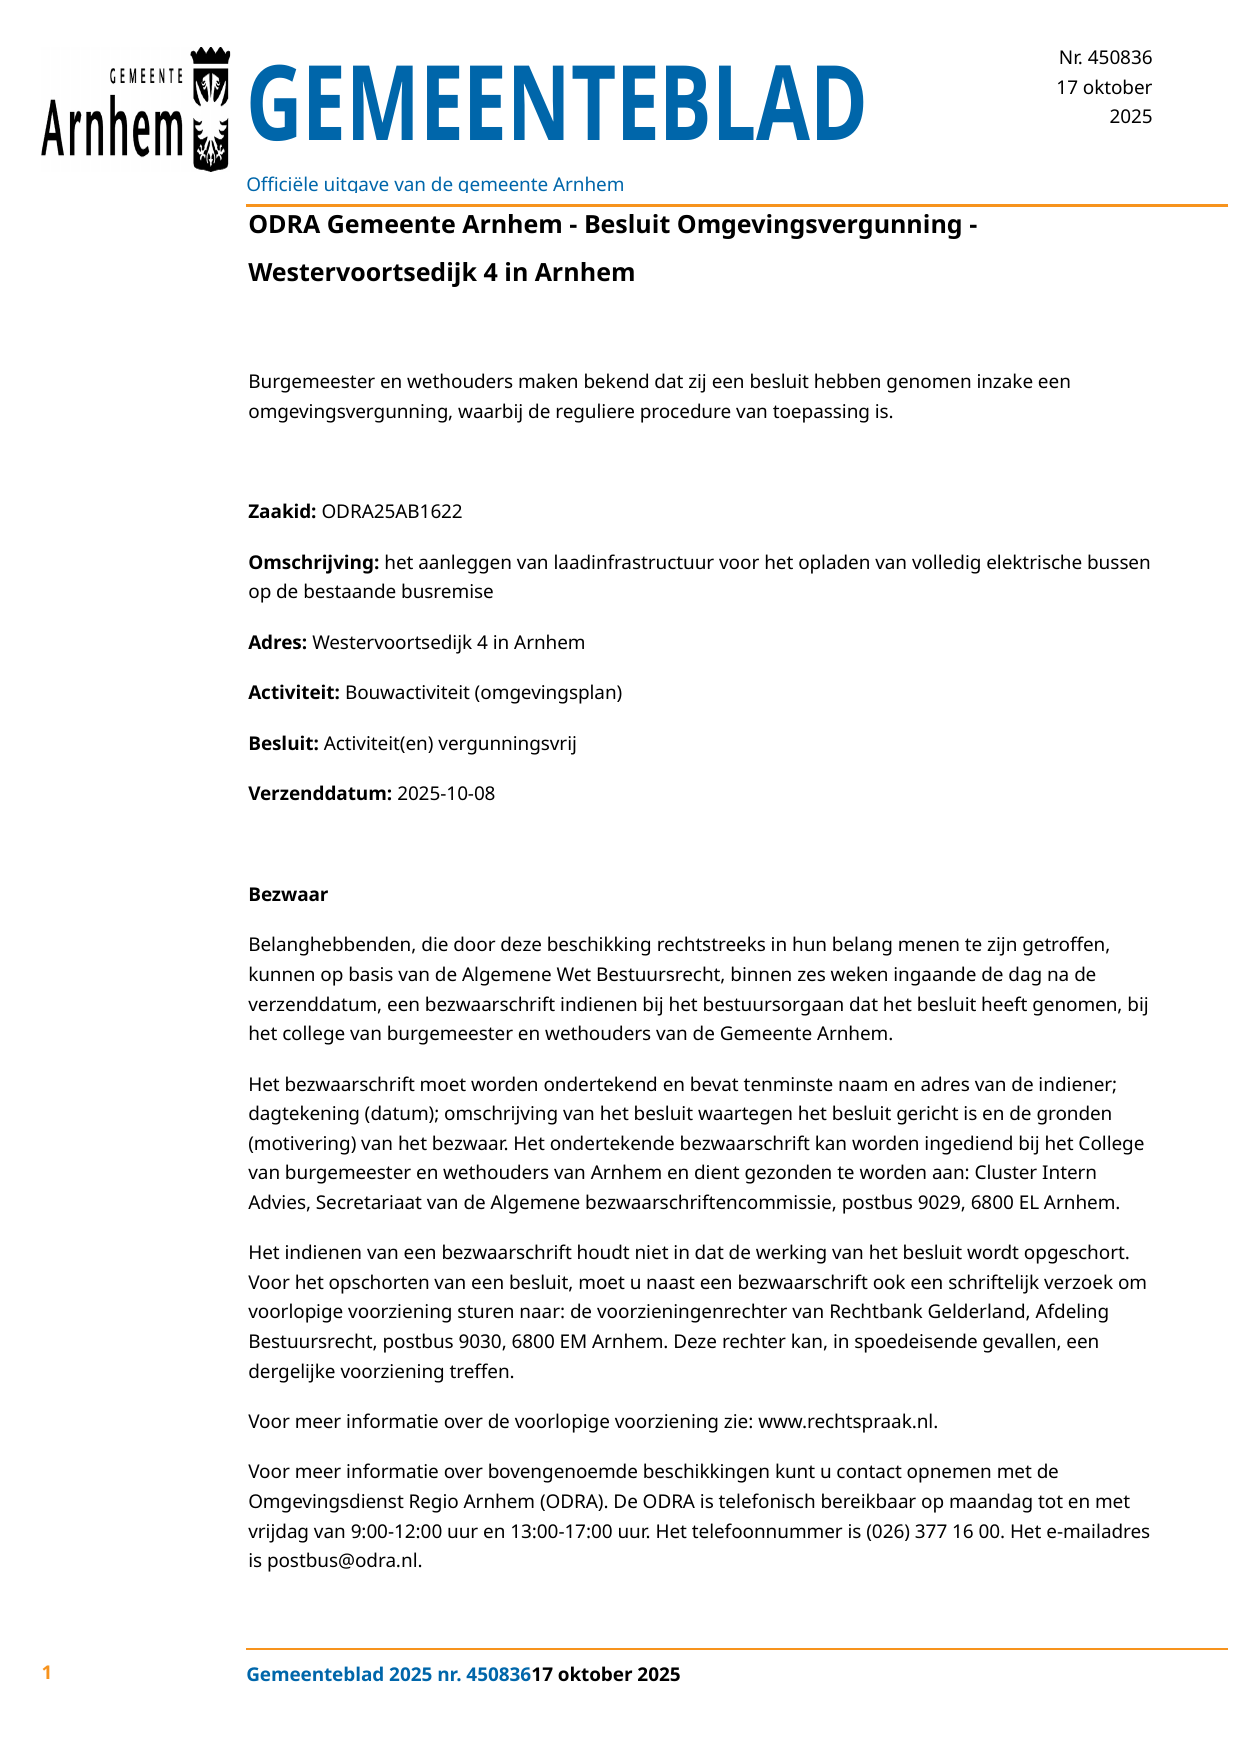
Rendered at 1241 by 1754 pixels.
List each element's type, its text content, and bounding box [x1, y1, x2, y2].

text Burgemeester en wethouders maken bekend dat zij een besluit hebben genomen inzake een omgevingsvergunning, waarbij de reguliere procedure van toepassing is. [248, 368, 1152, 424]
text Voor meer informatie over bovengenoemde beschikkingen kunt u contact opnemen met de Omgevingsdienst Regio Arnhem (ODRA). De ODRA is telefonisch bereikbaar op maandag tot en met vrijdag van 9:00-12:00 uur en 13:00-17:00 uur. Het telefoonnummer is (026) 377 16 00. Het e-mailadres is postbus@odra.nl. [248, 1459, 1152, 1573]
text ODRA Gemeente Arnhem - Besluit Omgevingsvergunning - Westervoortsedijk 4 in Arnhem [248, 207, 1152, 288]
text Verzenddatum: 2025-10-08 [248, 780, 1152, 806]
picture [41, 47, 231, 172]
text Het indienen van een bezwaarschrift houdt niet in dat de werking van het besluit wordt opgeschort. Voor het opschorten van een besluit, moet u naast een bezwaarschrift ook een schriftelijk verzoek om voorlopige voorziening sturen naar: de voorzieningenrechter van Rechtbank Gelderland, Afdeling Bestuursrecht, postbus 9030, 6800 EM Arnhem. Deze rechter kan, in spoedeisende gevallen, een dergelijke voorziening treffen. [248, 1239, 1152, 1384]
text Belanghebbenden, die door deze beschikking rechtstreeks in hun belang menen te zijn getroffen, kunnen op basis van de Algemene Wet Bestuursrecht, binnen zes weken ingaande de dag na de verzenddatum, een bezwaarschrift indienen bij het bestuursorgaan dat het besluit heeft genomen, bij het college van burgemeester en wethouders van de Gemeente Arnhem. [248, 932, 1152, 1046]
text Besluit: Activiteit(en) vergunningsvrij [248, 730, 1152, 756]
text Voor meer informatie over de voorlopige voorziening zie: www.rechtspraak.nl. [248, 1408, 1152, 1434]
text Zaakid: ODRA25AB1622 [248, 499, 1152, 524]
text Het bezwaarschrift moet worden ondertekend en bevat tenminste naam en adres van de indiener; dagtekening (datum); omschrijving van het besluit waartegen het besluit gericht is en de gronden (motivering) van het bezwaar. Het ondertekende bezwaarschrift kan worden ingediend bij het College van burgemeester en wethouders van Arnhem en dient gezonden te worden aan: Cluster Intern Advies, Secretariaat van de Algemene bezwaarschriftencommissie, postbus 9029, 6800 EL Arnhem. [248, 1071, 1152, 1215]
text Bezwaar [248, 881, 1152, 907]
text Adres: Westervoortsedijk 4 in Arnhem [248, 629, 1152, 655]
text Activiteit: Bouwactiviteit (omgevingsplan) [248, 679, 1152, 705]
text Omschrijving: het aanleggen van laadinfrastructuur voor het opladen van volledig elektrische bussen op de bestaande busremise [248, 549, 1152, 604]
